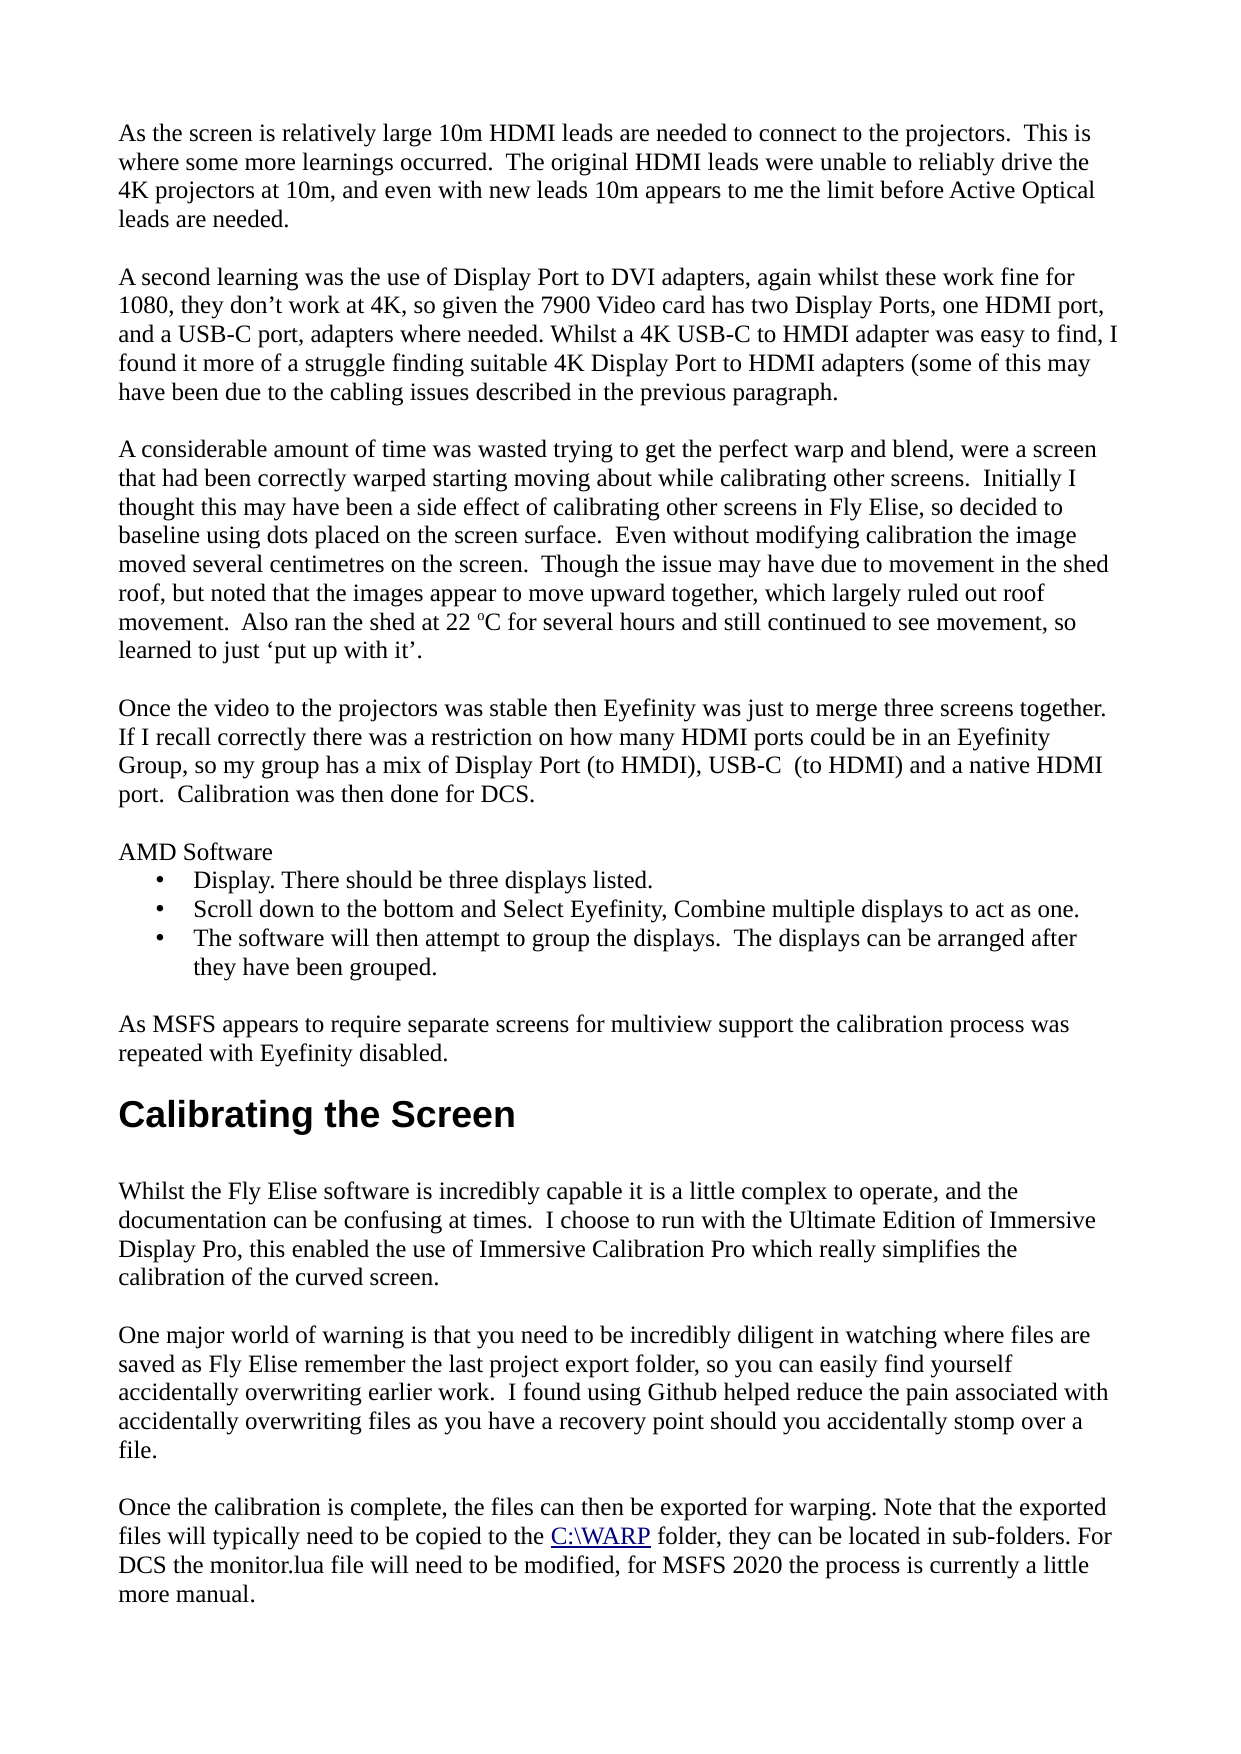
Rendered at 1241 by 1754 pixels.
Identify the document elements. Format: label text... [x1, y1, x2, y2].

text As the screen is relatively large 10m HDMI leads are needed to connect to the projectors. This is where some more learnings occurred. The original HDMI leads were unable to reliably drive the 4K projectors at 10m, and even with new leads 10m appears to me the limit before Active Optical leads are needed. [118, 118, 1122, 233]
text AMD Software [118, 837, 1122, 866]
list Scroll down to the bottom and Select Eyefinity, Combine multiple displays to act as one. [156, 894, 1122, 923]
list Display. There should be three displays listed. [156, 866, 1122, 894]
text Whilst the Fly Elise software is incredibly capable it is a little complex to operate, and the documentation can be confusing at times. I choose to run with the Ultimate Edition of Immersive Display Pro, this enabled the use of Immersive Calibration Pro which really simplifies the calibration of the curved screen. [118, 1176, 1122, 1291]
text A considerable amount of time was wasted trying to get the perfect warp and blend, were a screen that had been correctly warped starting moving about while calibrating other screens. Initially I thought this may have been a side effect of calibrating other screens in Fly Elise, so decided to baseline using dots placed on the screen surface. Even without modifying calibration the image moved several centimetres on the screen. Though the issue may have due to movement in the shed roof, but noted that the images appear to move upward together, which largely ruled out roof movement. Also ran the shed at 22 oC for several hours and still continued to see movement, so learned to just ‘put up with it’. [118, 434, 1122, 664]
text Once the video to the projectors was stable then Eyefinity was just to merge three screens together. If I recall correctly there was a restriction on how many HDMI ports could be in an Eyefinity Group, so my group has a mix of Display Port (to HMDI), USB-C (to HDMI) and a native HDMI port. Calibration was then done for DCS. [118, 693, 1122, 808]
text As MSFS appears to require separate screens for multiview support the calibration process was repeated with Eyefinity disabled. [118, 1009, 1122, 1067]
text A second learning was the use of Display Port to DVI adapters, again whilst these work fine for 1080, they don’t work at 4K, so given the 7900 Video card has two Display Ports, one HDMI port, and a USB-C port, adapters where needed. Whilst a 4K USB-C to HMDI adapter was easy to find, I found it more of a struggle finding suitable 4K Display Port to HDMI adapters (some of this may have been due to the cabling issues described in the previous paragraph. [118, 262, 1122, 406]
subtitle Calibrating the Screen [118, 1092, 1122, 1135]
list The software will then attempt to group the displays. The displays can be arranged after they have been grouped. [156, 923, 1122, 981]
text One major world of warning is that you need to be incredibly diligent in watching where files are saved as Fly Elise remember the last project export folder, so you can easily find yourself accidentally overwriting earlier work. I found using Github helped reduce the pain associated with accidentally overwriting files as you have a recovery point should you accidentally stomp over a file. [118, 1320, 1122, 1464]
text Once the calibration is complete, the files can then be exported for warping. Note that the exported files will typically need to be copied to the C:\WARP folder, they can be located in sub-folders. For DCS the monitor.lua file will need to be modified, for MSFS 2020 the process is currently a little more manual. [118, 1492, 1122, 1607]
